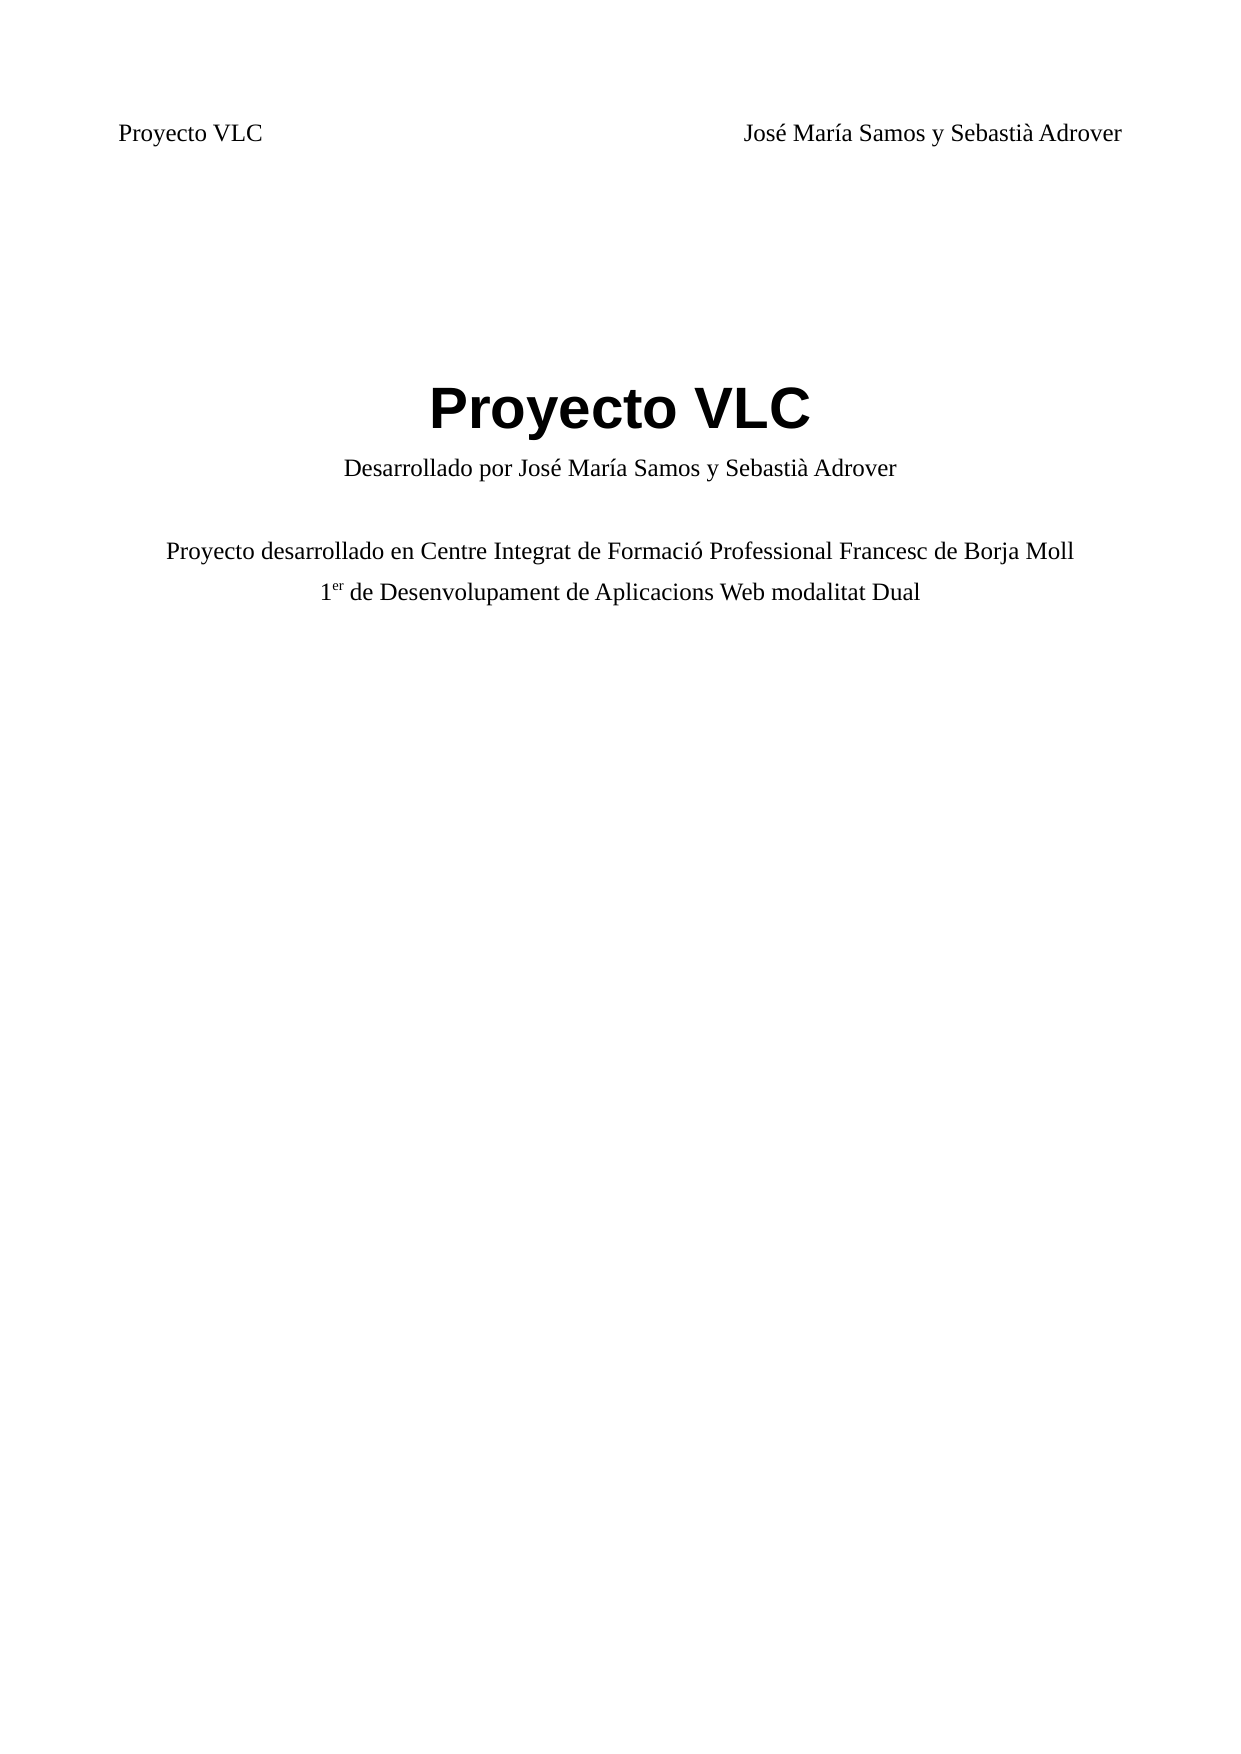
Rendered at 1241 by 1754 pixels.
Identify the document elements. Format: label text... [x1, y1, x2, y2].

text 1er de Desenvolupament de Aplicacions Web modalitat Dual [118, 577, 1122, 606]
title Proyecto VLC [118, 374, 1122, 441]
text Proyecto desarrollado en Centre Integrat de Formació Professional Francesc de Borja Moll [118, 536, 1122, 565]
text Desarrollado por José María Samos y Sebastià Adrover [118, 453, 1122, 482]
